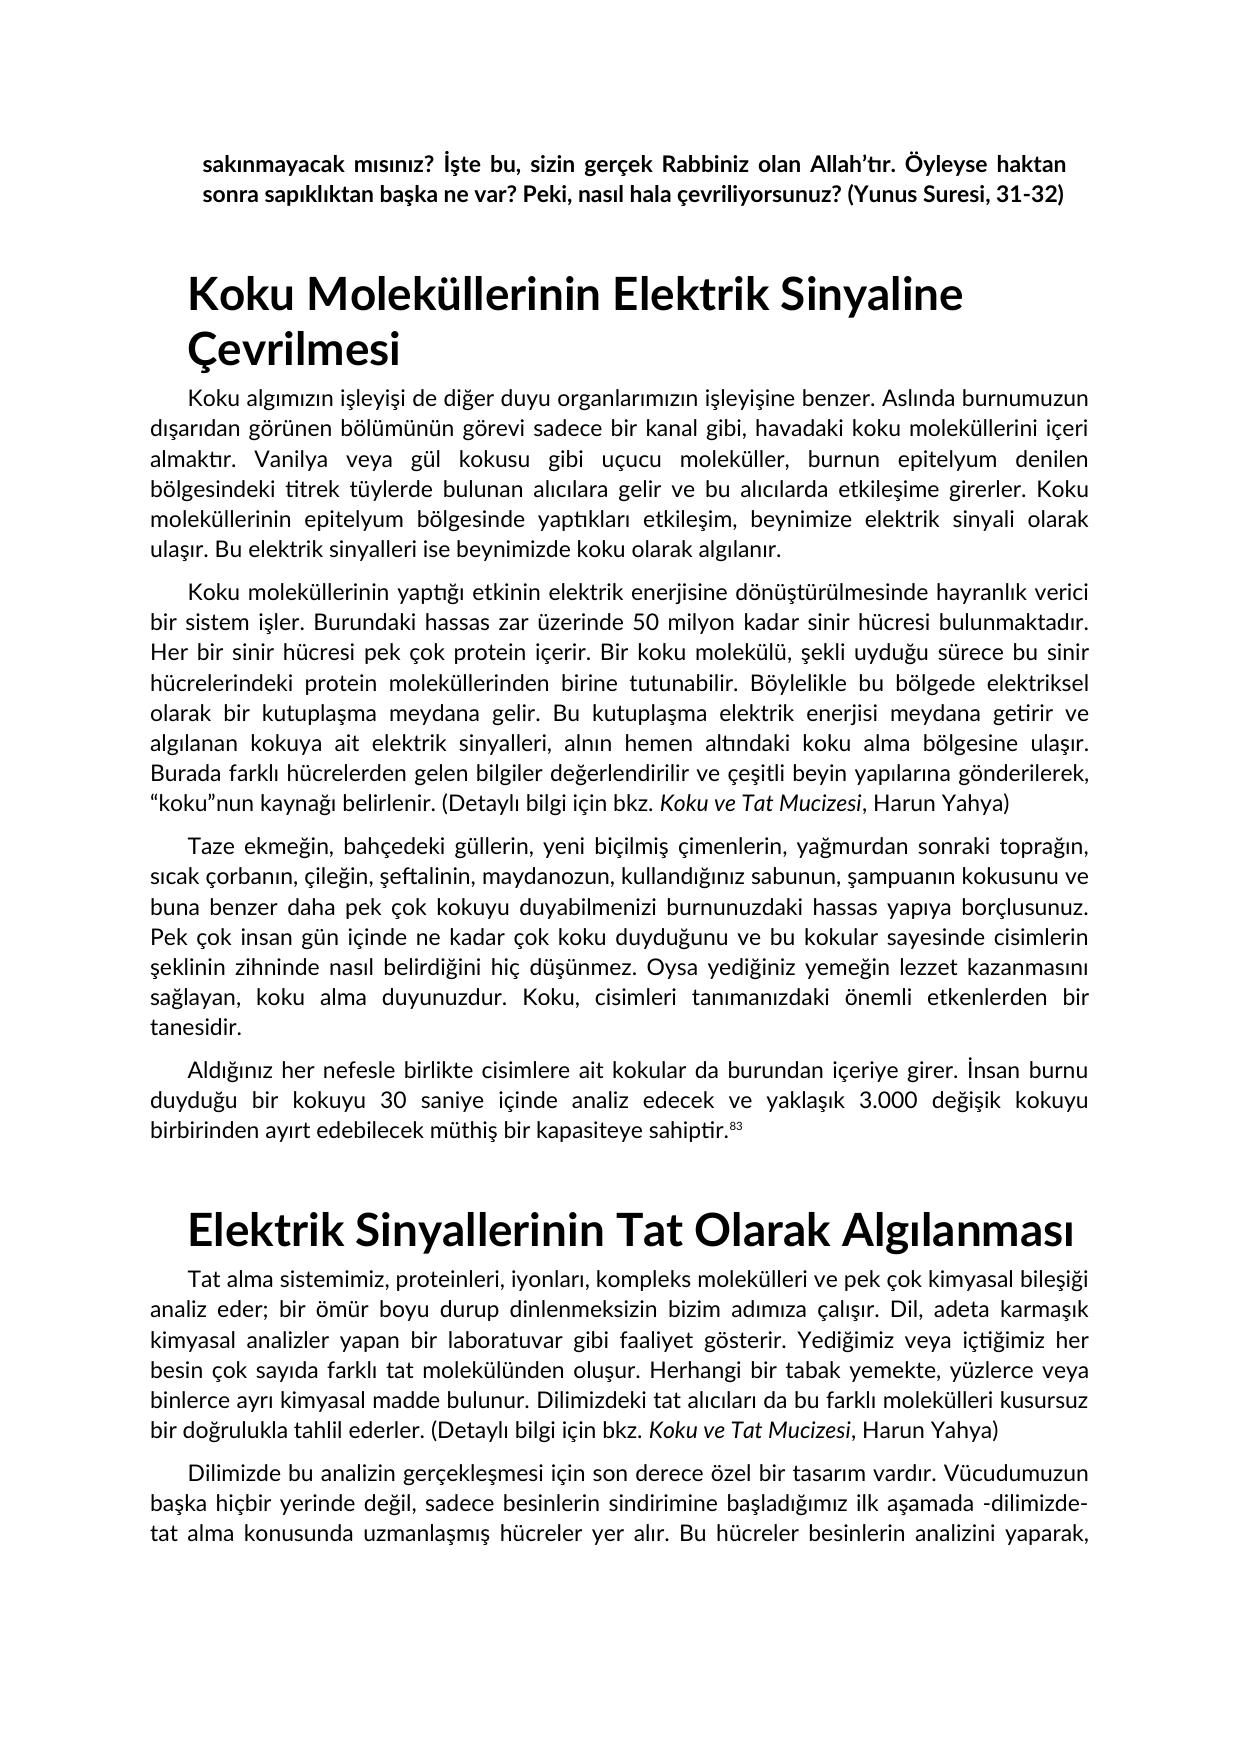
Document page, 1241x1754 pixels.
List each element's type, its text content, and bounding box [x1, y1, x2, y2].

subtitle Elektrik Sinyallerinin Tat Olarak Algılanması [187, 1202, 1090, 1257]
text Koku moleküllerinin yaptığı etkinin elektrik enerjisine dönüştürülmesinde hayranlık verici bir sistem işler. Burundaki hassas zar üzerinde 50 milyon kadar sinir hücresi bulunmaktadır. Her bir sinir hücresi pek çok protein içerir. Bir koku molekülü, şekli uyduğu sürece bu sinir hücrelerindeki protein moleküllerinden birine tutunabilir. Böylelikle bu bölgede elektriksel olarak bir kutuplaşma meydana gelir. Bu kutuplaşma elektrik enerjisi meydana getirir ve algılanan kokuya ait elektrik sinyalleri, alnın hemen altındaki koku alma bölgesine ulaşır. Burada farklı hücrelerden gelen bilgiler değerlendirilir ve çeşitli beyin yapılarına gönderilerek, “koku”nun kaynağı belirlenir. (Detaylı bilgi için bkz. Koku ve Tat Mucizesi, Harun Yahya) [150, 578, 1090, 817]
text Taze ekmeğin, bahçedeki güllerin, yeni biçilmiş çimenlerin, yağmurdan sonraki toprağın, sıcak çorbanın, çileğin, şeftalinin, maydanozun, kullandığınız sabunun, şampuanın kokusunu ve buna benzer daha pek çok kokuyu duyabilmenizi burnunuzdaki hassas yapıya borçlusunuz. Pek çok insan gün içinde ne kadar çok koku duyduğunu ve bu kokular sayesinde cisimlerin şeklinin zihninde nasıl belirdiğini hiç düşünmez. Oysa yediğiniz yemeğin lezzet kazanmasını sağlayan, koku alma duyunuzdur. Koku, cisimleri tanımanızdaki önemli etkenlerden bir tanesidir. [150, 832, 1090, 1041]
subtitle Koku Moleküllerinin Elektrik Sinyaline Çevrilmesi [187, 266, 1090, 376]
text Tat alma sistemimiz, proteinleri, iyonları, kompleks molekülleri ve pek çok kimyasal bileşiği analiz eder; bir ömür boyu durup dinlenmeksizin bizim adımıza çalışır. Dil, adeta karmaşık kimyasal analizler yapan bir laboratuvar gibi faaliyet gösterir. Yediğimiz veya içtiğimiz her besin çok sayıda farklı tat molekülünden oluşur. Herhangi bir tabak yemekte, yüzlerce veya binlerce ayrı kimyasal madde bulunur. Dilimizdeki tat alıcıları da bu farklı molekülleri kusursuz bir doğrulukla tahlil ederler. (Detaylı bilgi için bkz. Koku ve Tat Mucizesi, Harun Yahya) [150, 1265, 1090, 1443]
text Dilimizde bu analizin gerçekleşmesi için son derece özel bir tasarım vardır. Vücudumuzun başka hiçbir yerinde değil, sadece besinlerin sindirimine başladığımız ilk aşamada -dilimizde- tat alma konusunda uzmanlaşmış hücreler yer alır. Bu hücreler besinlerin analizini yaparak, [150, 1459, 1090, 1547]
text Aldığınız her nefesle birlikte cisimlere ait kokular da burundan içeriye girer. İnsan burnu duyduğu bir kokuyu 30 saniye içinde analiz edecek ve yaklaşık 3.000 değişik kokuyu birbirinden ayırt edebilecek müthiş bir kapasiteye sahiptir.83 [150, 1056, 1090, 1144]
text sakınmayacak mısınız? İşte bu, sizin gerçek Rabbiniz olan Allah’tır. Öyleyse haktan sonra sapıklıktan başka ne var? Peki, nasıl hala çevriliyorsunuz? (Yunus Suresi, 31-32) [202, 150, 1068, 208]
text Koku algımızın işleyişi de diğer duyu organlarımızın işleyişine benzer. Aslında burnumuzun dışarıdan görünen bölümünün görevi sadece bir kanal gibi, havadaki koku moleküllerini içeri almaktır. Vanilya veya gül kokusu gibi uçucu moleküller, burnun epitelyum denilen bölgesindeki titrek tüylerde bulunan alıcılara gelir ve bu alıcılarda etkileşime girerler. Koku moleküllerinin epitelyum bölgesinde yaptıkları etkileşim, beynimize elektrik sinyali olarak ulaşır. Bu elektrik sinyalleri ise beynimizde koku olarak algılanır. [150, 384, 1090, 562]
